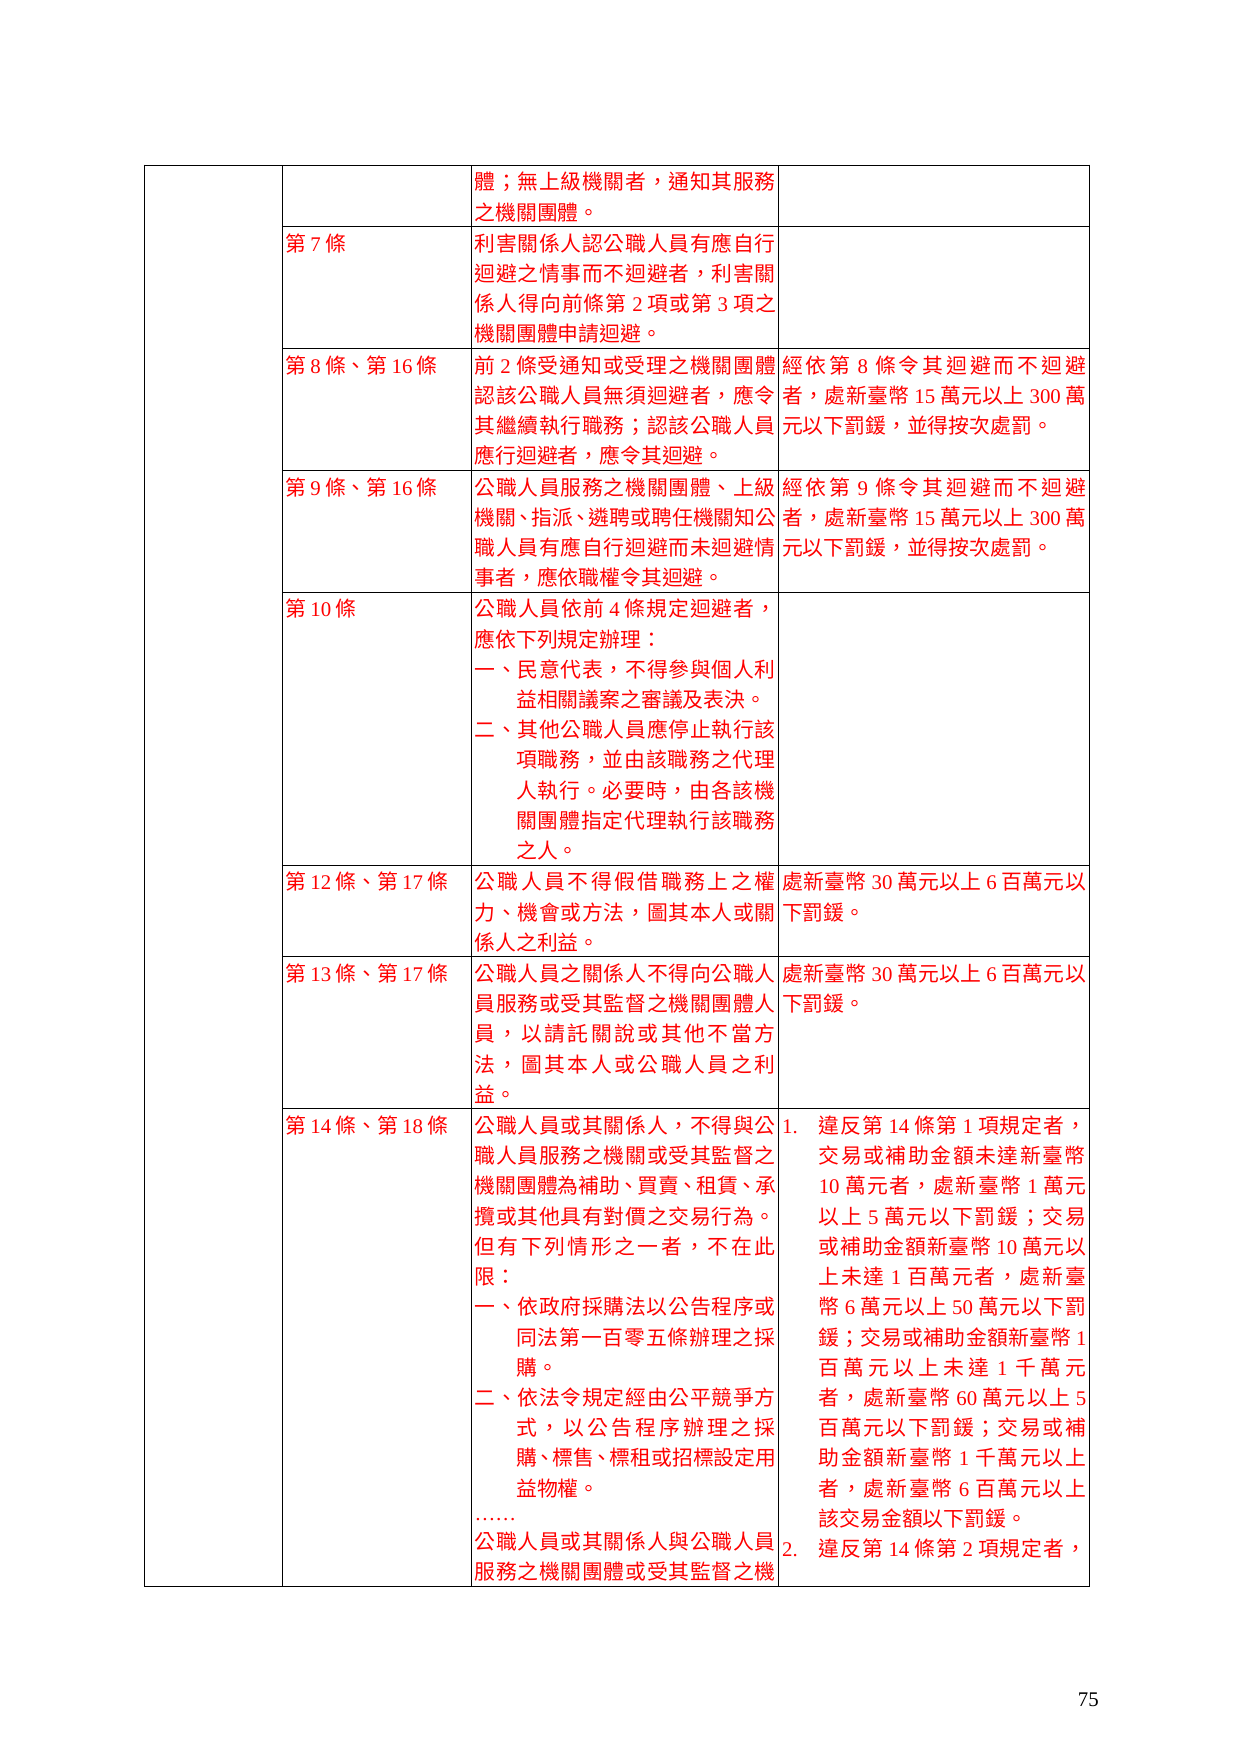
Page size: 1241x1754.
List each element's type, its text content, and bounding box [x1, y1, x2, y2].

table_cell 利害關係人認公職人員有應自行迴避之情事而不迴避者，利害關係人得向前條第2項或第3項之機關團體申請迴避。 [472, 227, 778, 348]
table_cell 違反第14條第1項規定者，交易或補助金額未達新臺幣10萬元者，處新臺幣1萬元以上5萬元以下罰鍰；交易或補助金額新臺幣10萬元以上未達1百萬元者，處新臺幣6萬元以上50萬元以下罰鍰；交易或補助金額新臺幣1百萬元以上未達1千萬元者，處新臺幣60萬元以上5百萬元以下罰鍰；交易或補助金額新臺幣1千萬元以上者，處新臺幣6百萬元以上該交易金額以下罰鍰。 違反第14條第2項規定者， [779, 1109, 1089, 1586]
table_cell 處新臺幣30萬元以上6百萬元以下罰鍰。 [779, 957, 1089, 1108]
table_cell [779, 166, 1089, 226]
table_cell 第7條 [283, 227, 471, 348]
table_cell 經依第8條令其迴避而不迴避者，處新臺幣15萬元以上300萬元以下罰鍰，並得按次處罰。 [779, 349, 1089, 470]
table_cell 第10條 [283, 593, 471, 864]
table_cell 公職人員服務之機關團體、上級機關、指派、遴聘或聘任機關知公職人員有應自行迴避而未迴避情事者，應依職權令其迴避。 [472, 471, 778, 592]
table_cell 體；無上級機關者，通知其服務之機關團體。 [472, 166, 778, 226]
table_cell [283, 166, 471, 226]
table_cell 公職人員之關係人不得向公職人員服務或受其監督之機關團體人員，以請託關說或其他不當方法，圖其本人或公職人員之利益。 [472, 957, 778, 1108]
table_cell 經依第9條令其迴避而不迴避者，處新臺幣15萬元以上300萬元以下罰鍰，並得按次處罰。 [779, 471, 1089, 592]
table_cell 處新臺幣30萬元以上6百萬元以下罰鍰。 [779, 866, 1089, 956]
table_cell 公職人員不得假借職務上之權力、機會或方法，圖其本人或關係人之利益。 [472, 866, 778, 956]
table_cell 第12條、第17條 [283, 866, 471, 956]
table_cell 公職人員依前4條規定迴避者，應依下列規定辦理： 一、民意代表，不得參與個人利益相關議案之審議及表決。 二、其他公職人員應停止執行該項職務，並由該職務之代理人執行。必要時，由各該機關團體指定代理執行該職務之人。 [472, 593, 778, 864]
table_cell 第14條、第18條 [283, 1109, 471, 1586]
table_cell 第8條、第16條 [283, 349, 471, 470]
table_cell 公職人員或其關係人，不得與公職人員服務之機關或受其監督之機關團體為補助、買賣、租賃、承攬或其他具有對價之交易行為。但有下列情形之一者，不在此限： 一、依政府採購法以公告程序或同法第一百零五條辦理之採購。 二、依法令規定經由公平競爭方式，以公告程序辦理之採購、標售、標租或招標設定用益物權。 …… 公職人員或其關係人與公職人員服務之機關團體或受其監督之機 [472, 1109, 778, 1586]
table_cell [145, 166, 282, 1586]
table_cell 前2條受通知或受理之機關團體認該公職人員無須迴避者，應令其繼續執行職務；認該公職人員應行迴避者，應令其迴避。 [472, 349, 778, 470]
table_cell 第9條、第16條 [283, 471, 471, 592]
table_cell [779, 227, 1089, 348]
table_cell 第13條、第17條 [283, 957, 471, 1108]
table_cell [779, 593, 1089, 864]
